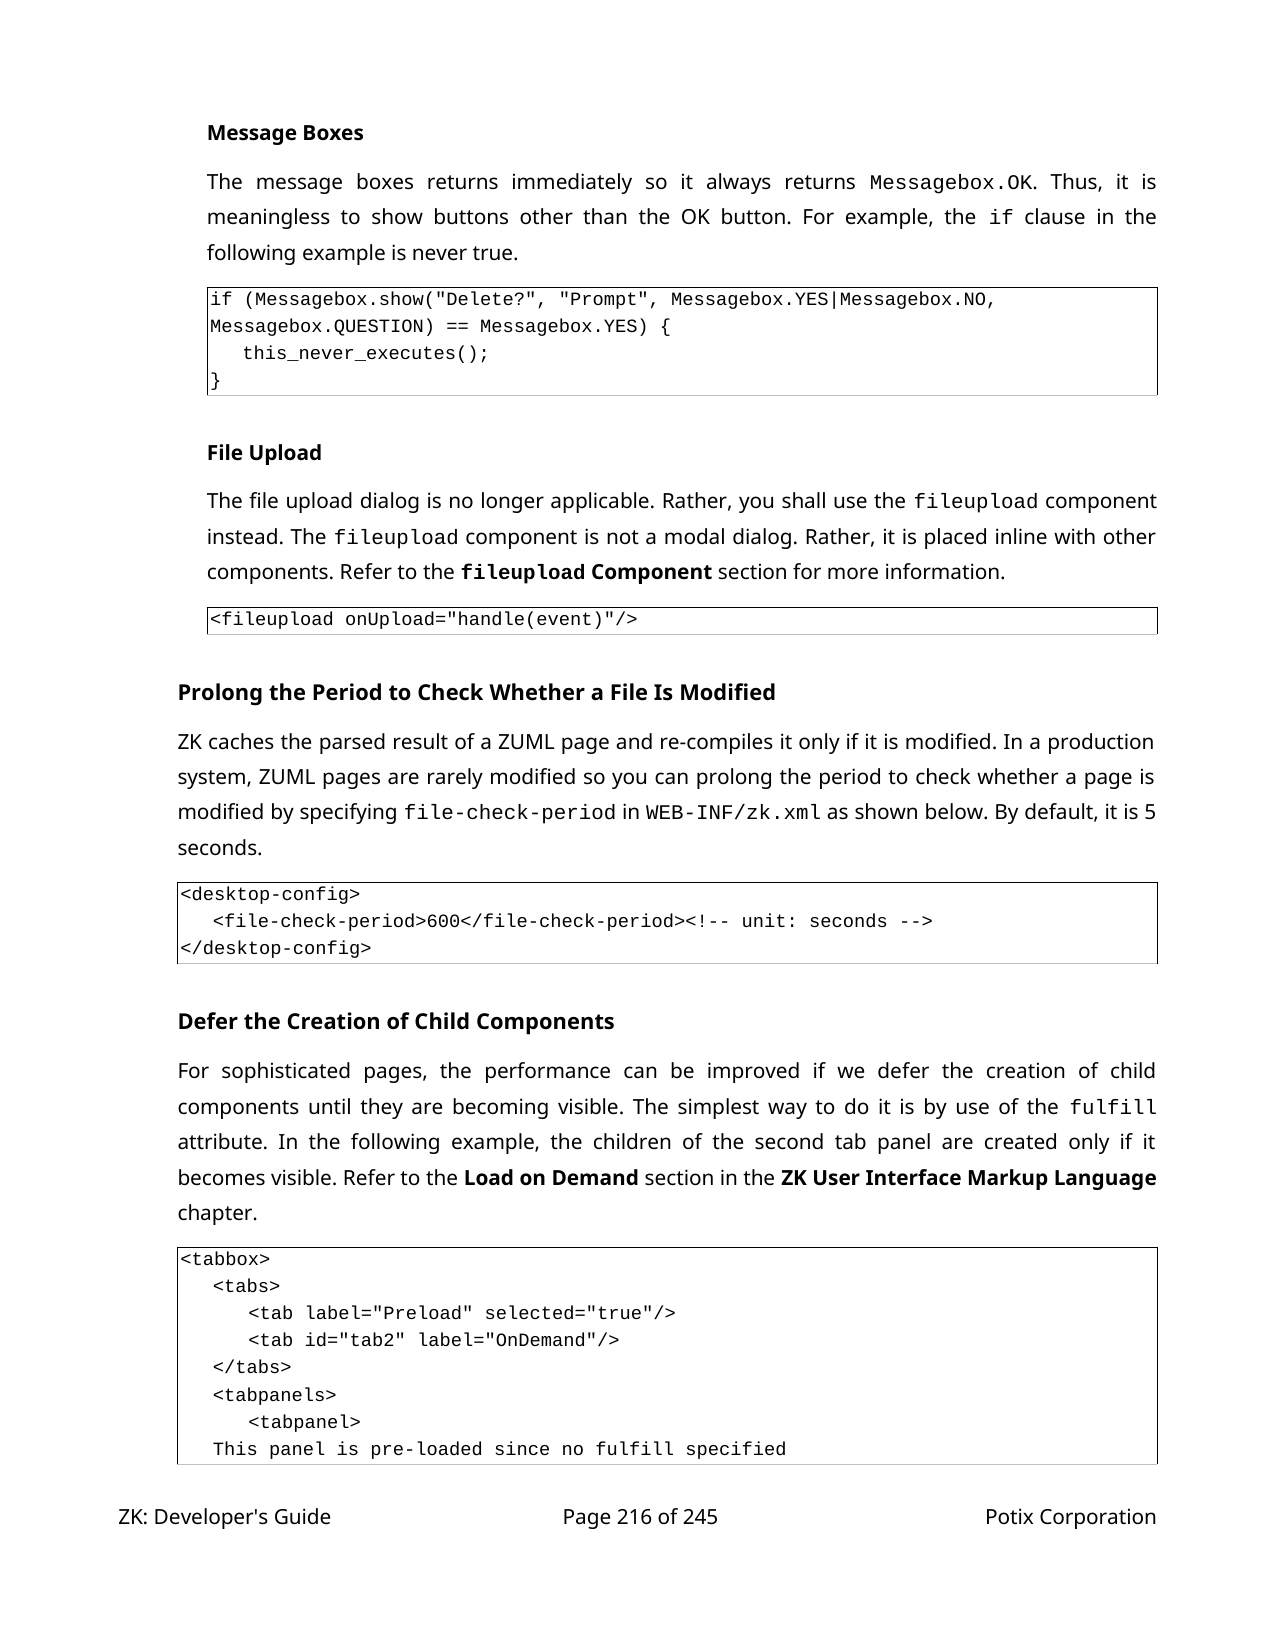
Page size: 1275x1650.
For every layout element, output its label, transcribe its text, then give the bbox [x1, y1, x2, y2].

text <tabs> [178, 1274, 1157, 1298]
text <file-check-period>600</file-check-period><!-- unit: seconds --> [178, 909, 1157, 933]
text For sophisticated pages, the performance can be improved if we defer the creation of child components until they are becoming visible. The simplest way to do it is by use of the fulfill attribute. In the following example, the children of the second tab panel are created only if it becomes visible. Refer to the Load on Demand section in the ZK User Interface Markup Language chapter. [177, 1057, 1157, 1226]
subtitle Prolong the Period to Check Whether a File Is Modified [177, 676, 1157, 706]
text <tab label="Preload" selected="true"/> [178, 1301, 1157, 1325]
text <desktop-config> [178, 883, 1157, 906]
text <tabpanels> [178, 1383, 1157, 1407]
text The message boxes returns immediately so it always returns Messagebox.OK. Thus, it is meaningless to show buttons other than the OK button. For example, the if clause in the following example is never true. [207, 167, 1157, 266]
text <fileupload onUpload="handle(event)"/> [208, 608, 1157, 634]
text this_never_executes(); [208, 341, 1157, 365]
subtitle Message Boxes [207, 118, 1157, 146]
text This panel is pre-loaded since no fulfill specified [178, 1437, 1157, 1464]
text <tab id="tab2" label="OnDemand"/> [178, 1328, 1157, 1352]
text <tabbox> [178, 1248, 1157, 1271]
subtitle File Upload [207, 438, 1157, 466]
text </desktop-config> [178, 936, 1157, 963]
text </tabs> [178, 1355, 1157, 1380]
text <tabpanel> [178, 1410, 1157, 1434]
text } [208, 368, 1157, 395]
text if (Messagebox.show("Delete?", "Prompt", Messagebox.YES|Messagebox.NO, Messagebox.QUESTION) == Messagebox.YES) { [208, 288, 1157, 338]
text The file upload dialog is no longer applicable. Rather, you shall use the fileupload component instead. The fileupload component is not a modal dialog. Rather, it is placed inline with other components. Refer to the fileupload Component section for more information. [207, 486, 1157, 586]
text ZK caches the parsed result of a ZUML page and re-compiles it only if it is modified. In a production system, ZUML pages are rarely modified so you can prolong the period to check whether a page is modified by specifying file-check-period in WEB-INF/zk.xml as shown below. By default, it is 5 seconds. [177, 727, 1157, 861]
subtitle Defer the Creation of Child Components [177, 1006, 1157, 1036]
